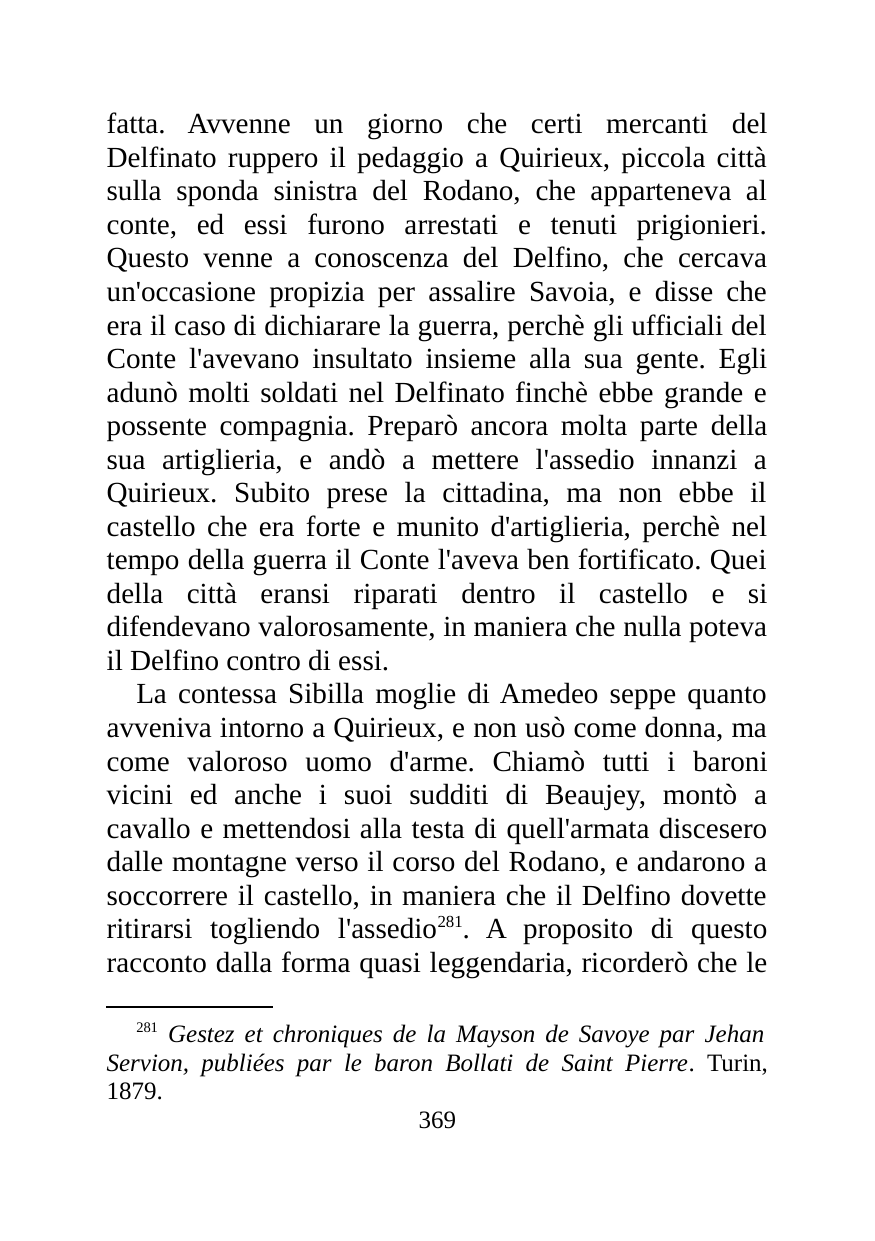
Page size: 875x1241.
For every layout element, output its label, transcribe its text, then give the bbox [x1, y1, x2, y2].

text fatta. Avvenne un giorno che certi mercanti del Delfinato ruppero il pedaggio a Quirieux, piccola città sulla sponda sinistra del Rodano, che apparteneva al conte, ed essi furono arrestati e tenuti prigionieri. Questo venne a conoscenza del Delfino, che cercava un'occasione propizia per assalire Savoia, e disse che era il caso di dichiarare la guerra, perchè gli ufficiali del Conte l'avevano insultato insieme alla sua gente. Egli adunò molti soldati nel Delfinato finchè ebbe grande e possente compagnia. Preparò ancora molta parte della sua artiglieria, e andò a mettere l'assedio innanzi a Quirieux. Subito prese la cittadina, ma non ebbe il castello che era forte e munito d'artiglieria, perchè nel tempo della guerra il Conte l'aveva ben fortificato. Quei della città eransi riparati dentro il castello e si difendevano valorosamente, in maniera che nulla poteva il Delfino contro di essi. [106, 106, 768, 677]
text La contessa Sibilla moglie di Amedeo seppe quanto avveniva intorno a Quirieux, e non usò come donna, ma come valoroso uomo d'arme. Chiamò tutti i baroni vicini ed anche i suoi sudditi di Beaujey, montò a cavallo e mettendosi alla testa di quell'armata discesero dalle montagne verso il corso del Rodano, e andarono a soccorrere il castello, in maniera che il Delfino dovette ritirarsi togliendo l'assedio. A proposito di questo racconto dalla forma quasi leggendaria, ricorderò che le [106, 677, 768, 978]
text Gestez et chroniques de la Mayson de Savoye par Jehan Servion, publiées par le baron Bollati de Saint Pierre. Turin, 1879. [106, 1019, 768, 1105]
